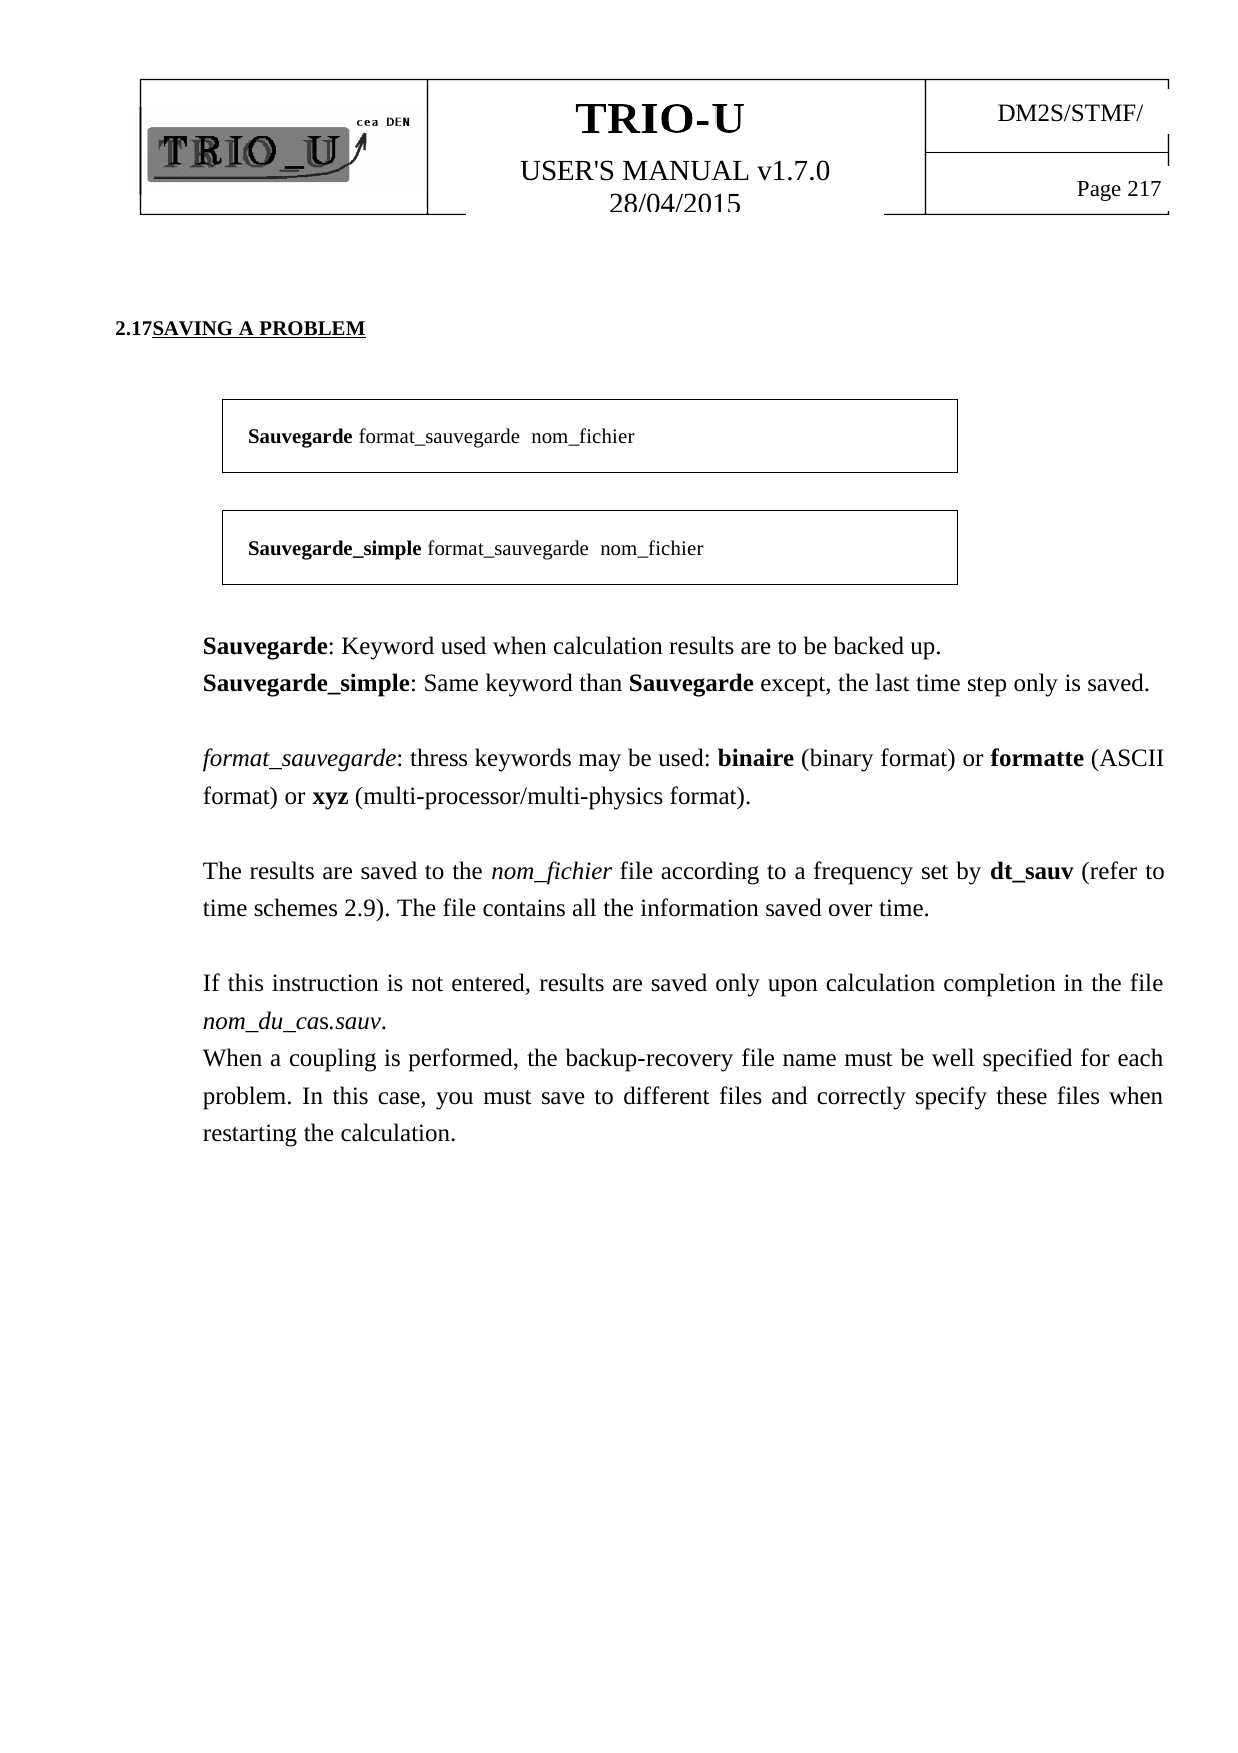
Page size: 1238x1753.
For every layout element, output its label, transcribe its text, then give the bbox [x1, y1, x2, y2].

subtitle SAVING A PROBLEM [115, 316, 1164, 340]
text Sauvegarde: Keyword used when calculation results are to be backed up. [203, 622, 1165, 659]
text format_sauvegarde: thress keywords may be used: binaire (binary format) or formatte (ASCII format) or xyz (multi-processor/multi-physics format). [203, 734, 1165, 809]
text Sauvegarde_simple: Same keyword than Sauvegarde except, the last time step only is saved. [203, 659, 1165, 697]
text If this instruction is not entered, results are saved only upon calculation completion in the file nom_du_cas.sauv. [203, 959, 1165, 1034]
text The results are saved to the nom_fichier file according to a frequency set by dt_sauv (refer to time schemes 2.9). The file contains all the information saved over time. [203, 847, 1165, 922]
text When a coupling is performed, the backup-recovery file name must be well specified for each problem. In this case, you must save to different files and correctly specify these files when restarting the calculation. [203, 1034, 1165, 1147]
table_header Sauvegarde_simple format_sauvegarde nom_fichier [223, 511, 957, 583]
table_header Sauvegarde format_sauvegarde nom_fichier [223, 400, 957, 472]
